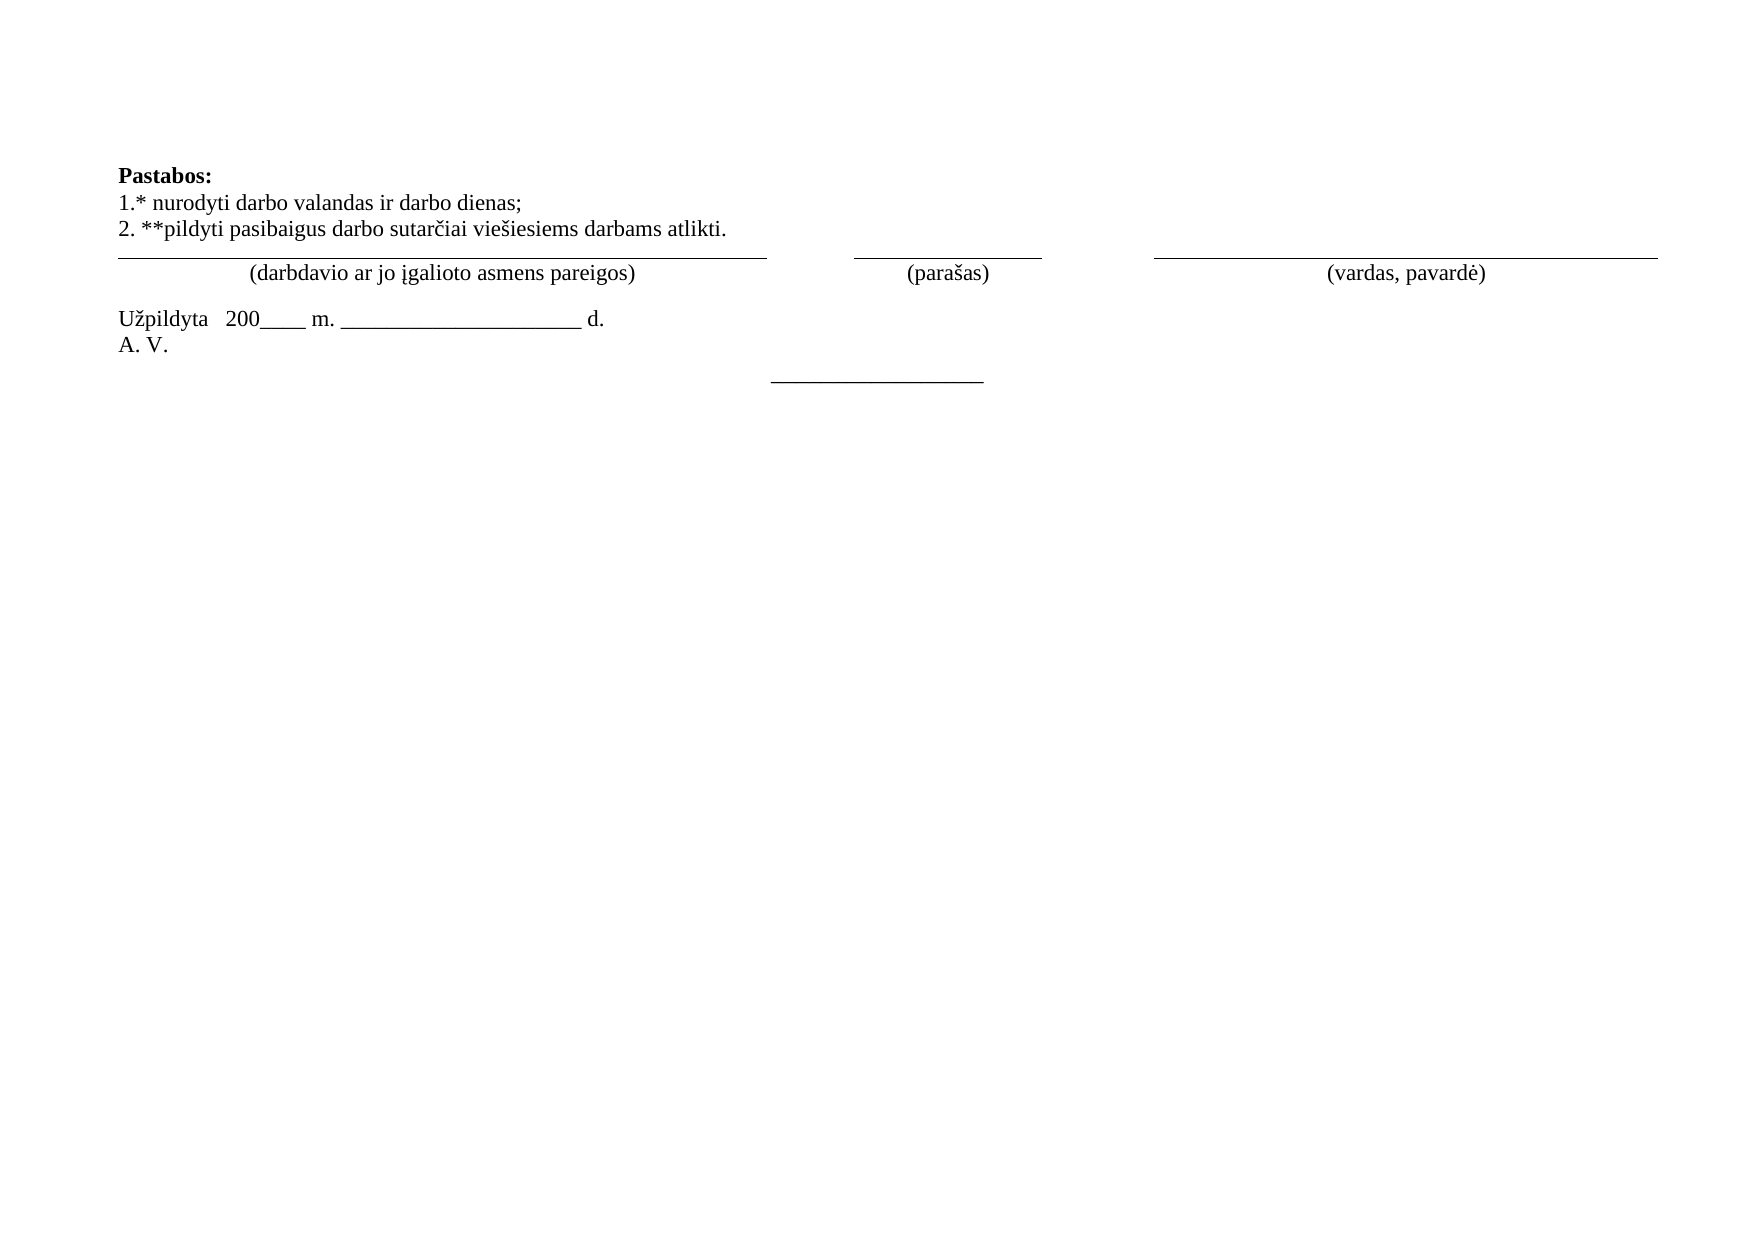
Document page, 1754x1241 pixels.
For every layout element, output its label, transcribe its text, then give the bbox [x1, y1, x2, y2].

text 2. **pildyti pasibaigus darbo sutarčiai viešiesiems darbams atlikti. [118, 215, 1636, 241]
table_header (darbdavio ar jo įgalioto asmens pareigos) [118, 259, 767, 286]
text 1.* nurodyti darbo valandas ir darbo dienas; [118, 189, 1636, 215]
table_header (vardas, pavardė) [1154, 259, 1658, 286]
table_header [1042, 258, 1154, 286]
table_header (parašas) [854, 259, 1042, 286]
text Užpildyta 200____ m. _____________________ d. [118, 305, 1636, 331]
text Pastabos: [118, 162, 1636, 189]
text A. V. [118, 331, 1636, 357]
text _________________ [118, 357, 1636, 386]
table_header [767, 258, 854, 286]
